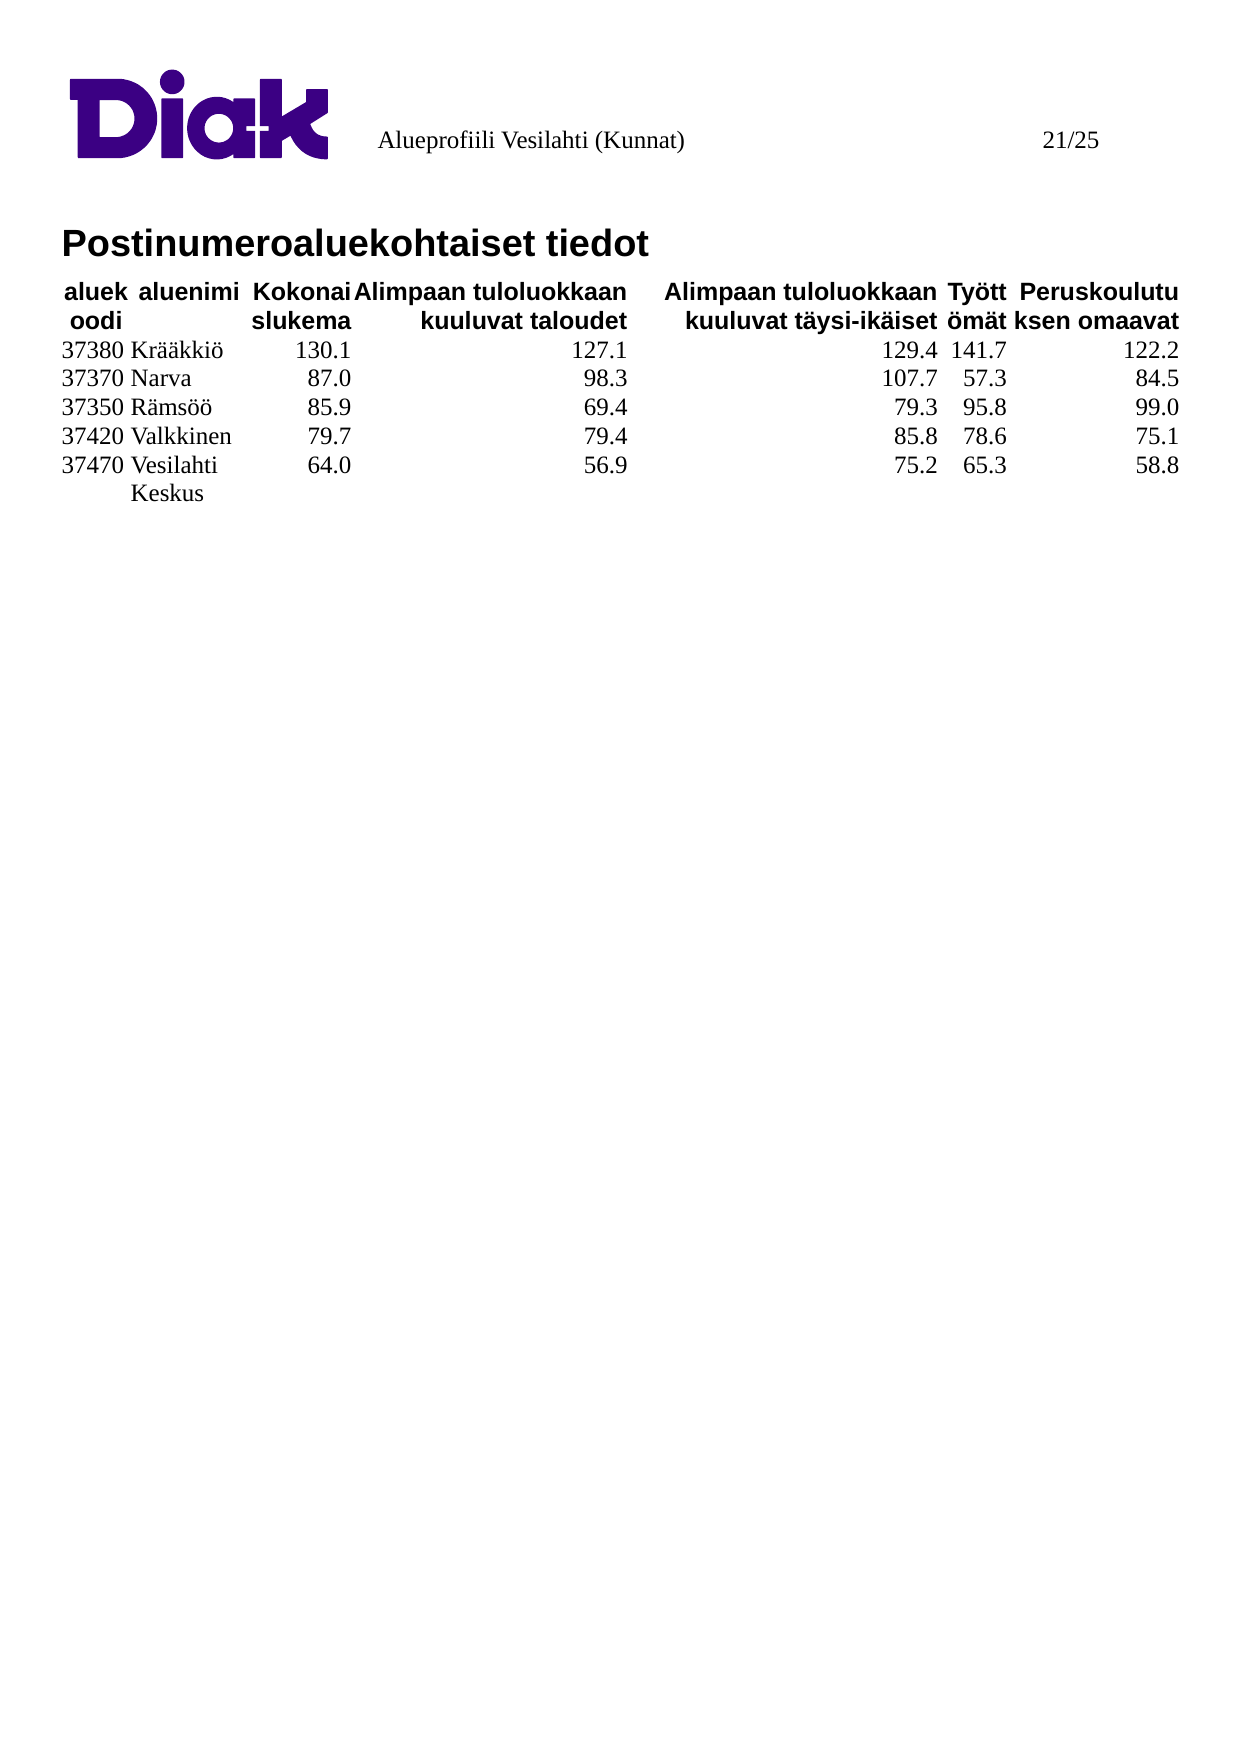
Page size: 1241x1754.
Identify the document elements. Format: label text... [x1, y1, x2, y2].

table_cell 130.1 [248, 335, 351, 363]
table_header Peruskoulutuksen omaavat [1007, 277, 1179, 335]
table_header Kokonaislukema [248, 277, 351, 335]
table_cell 84.5 [1007, 364, 1179, 392]
table_cell Rämsöö [130, 392, 248, 421]
table_cell Krääkkiö [130, 335, 248, 363]
table_header Alimpaan tuloluokkaan kuuluvat taloudet [351, 277, 627, 335]
table_cell 95.8 [938, 392, 1007, 421]
table_cell 127.1 [351, 335, 627, 363]
table_cell 64.0 [248, 450, 351, 507]
table_cell 78.6 [938, 421, 1007, 450]
table_cell 79.7 [248, 421, 351, 450]
table_cell 79.4 [351, 421, 627, 450]
table_header Alimpaan tuloluokkaan kuuluvat täysi-ikäiset [627, 277, 938, 335]
table_cell Valkkinen [130, 421, 248, 450]
table_cell 37470 [61, 450, 130, 507]
table_cell 129.4 [627, 335, 938, 363]
table_cell 65.3 [938, 450, 1007, 507]
table_cell Narva [130, 364, 248, 392]
table_header aluenimi [130, 277, 248, 335]
table_cell 141.7 [938, 335, 1007, 363]
table_cell 85.9 [248, 392, 351, 421]
subtitle Postinumeroaluekohtaiset tiedot [61, 221, 1179, 265]
table_cell 98.3 [351, 364, 627, 392]
table_cell 122.2 [1007, 335, 1179, 363]
table_cell 87.0 [248, 364, 351, 392]
table_cell 37420 [61, 421, 130, 450]
table_cell 69.4 [351, 392, 627, 421]
table_cell 75.1 [1007, 421, 1179, 450]
table_cell 85.8 [627, 421, 938, 450]
table_cell 37350 [61, 392, 130, 421]
table_header aluekoodi [61, 277, 130, 335]
table_cell 37370 [61, 364, 130, 392]
table_cell 58.8 [1007, 450, 1179, 507]
table_cell 37380 [61, 335, 130, 363]
table_cell Vesilahti Keskus [130, 450, 248, 507]
table_cell 107.7 [627, 364, 938, 392]
table_cell 99.0 [1007, 392, 1179, 421]
table_header Työttömät [938, 277, 1007, 335]
table_cell 75.2 [627, 450, 938, 507]
table_cell 79.3 [627, 392, 938, 421]
table_cell 57.3 [938, 364, 1007, 392]
table_cell 56.9 [351, 450, 627, 507]
